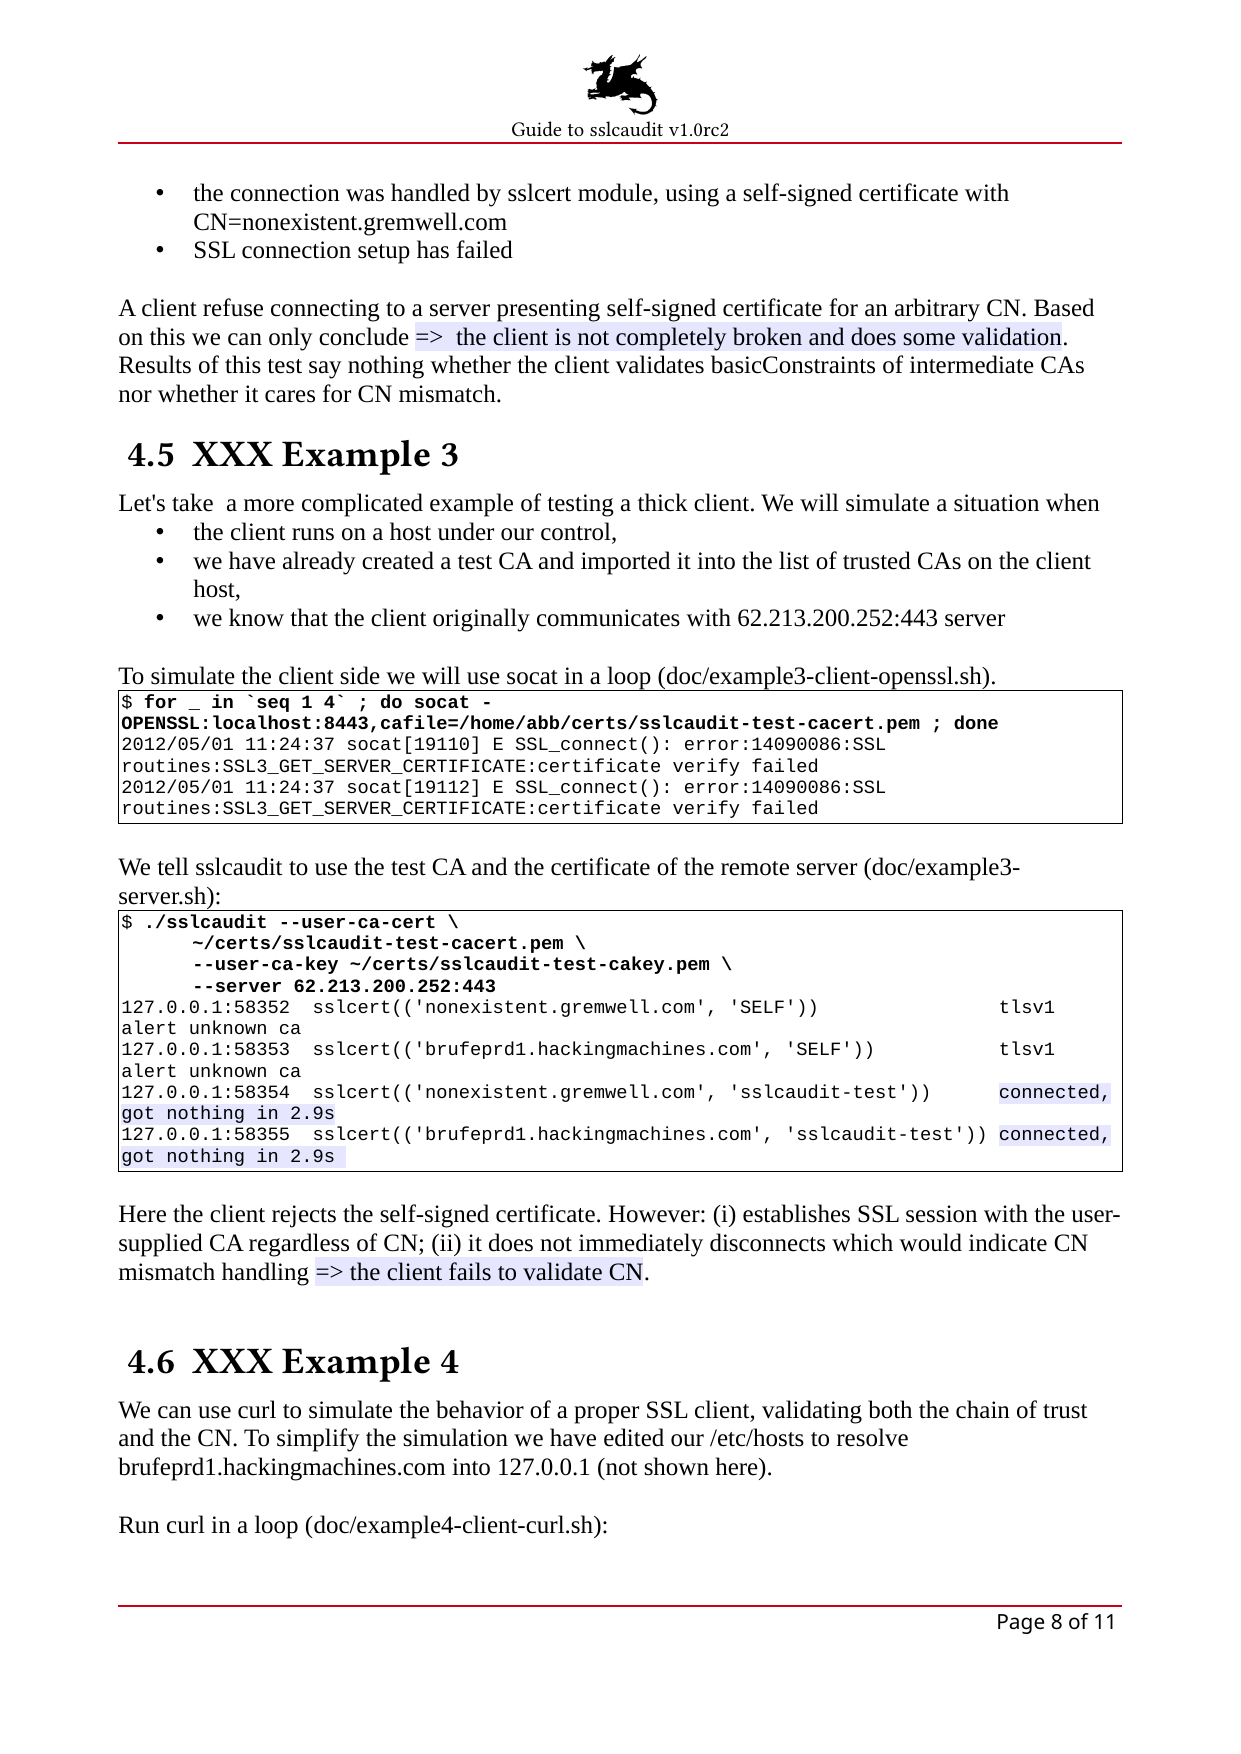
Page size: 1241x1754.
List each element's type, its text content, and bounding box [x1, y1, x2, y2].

text We can use curl to simulate the behavior of a proper SSL client, validating both the chain of trust and the CN. To simplify the simulation we have edited our /etc/hosts to resolve brufeprd1.hackingmachines.com into 127.0.0.1 (not shown here). [118, 1395, 1122, 1481]
text Here the client rejects the self-signed certificate. However: (i) establishes SSL session with the user-supplied CA regardless of CN; (ii) it does not immediately disconnects which would indicate CN mismatch handling => the client fails to validate CN. [118, 1199, 1122, 1286]
text 127.0.0.1:58354 sslcert(('nonexistent.gremwell.com', 'sslcaudit-test')) connected, got nothing in 2.9s [119, 1079, 1122, 1122]
text 127.0.0.1:58355 sslcert(('brufeprd1.hackingmachines.com', 'sslcaudit-test')) connected, got nothing in 2.9s [119, 1122, 1122, 1171]
list the client runs on a host under our control, [156, 517, 1122, 546]
text --user-ca-key ~/certs/sslcaudit-test-cakey.pem \ [119, 952, 1122, 973]
text 127.0.0.1:58353 sslcert(('brufeprd1.hackingmachines.com', 'SELF')) tlsv1 alert unknown ca [119, 1037, 1122, 1079]
text $ for _ in `seq 1 4` ; do socat - OPENSSL:localhost:8443,cafile=/home/abb/certs/sslcaudit-test-cacert.pem ; done [119, 691, 1122, 732]
list we know that the client originally communicates with 62.213.200.252:443 server [156, 603, 1122, 632]
text --server 62.213.200.252:443 [119, 973, 1122, 994]
subtitle XXX Example 3 [118, 433, 1122, 476]
text ~/certs/sslcaudit-test-cacert.pem \ [119, 931, 1122, 952]
list we have already created a test CA and imported it into the list of trusted CAs on the client host, [156, 546, 1122, 603]
list the connection was handled by sslcert module, using a self-signed certificate with CN=nonexistent.gremwell.com [156, 178, 1122, 236]
text We tell sslcaudit to use the test CA and the certificate of the remote server (doc/example3-server.sh): [118, 852, 1122, 909]
text 127.0.0.1:58352 sslcert(('nonexistent.gremwell.com', 'SELF')) tlsv1 alert unknown ca [119, 994, 1122, 1037]
text $ ./sslcaudit --user-ca-cert \ [119, 911, 1122, 931]
text Let's take a more complicated example of testing a thick client. We will simulate a situation when [118, 488, 1122, 517]
text 2012/05/01 11:24:37 socat[19112] E SSL_connect(): error:14090086:SSL routines:SSL3_GET_SERVER_CERTIFICATE:certificate verify failed [119, 774, 1122, 823]
text Run curl in a loop (doc/example4-client-curl.sh): [118, 1510, 1122, 1538]
text 2012/05/01 11:24:37 socat[19110] E SSL_connect(): error:14090086:SSL routines:SSL3_GET_SERVER_CERTIFICATE:certificate verify failed [119, 732, 1122, 774]
text To simulate the client side we will use socat in a loop (doc/example3-client-openssl.sh). [118, 661, 1122, 689]
text A client refuse connecting to a server presenting self-signed certificate for an arbitrary CN. Based on this we can only conclude => the client is not completely broken and does some validation. Results of this test say nothing whether the client validates basicConstraints of intermediate CAs nor whether it cares for CN mismatch. [118, 293, 1122, 408]
list SSL connection setup has failed [156, 236, 1122, 264]
picture [582, 54, 658, 115]
subtitle XXX Example 4 [118, 1339, 1122, 1382]
